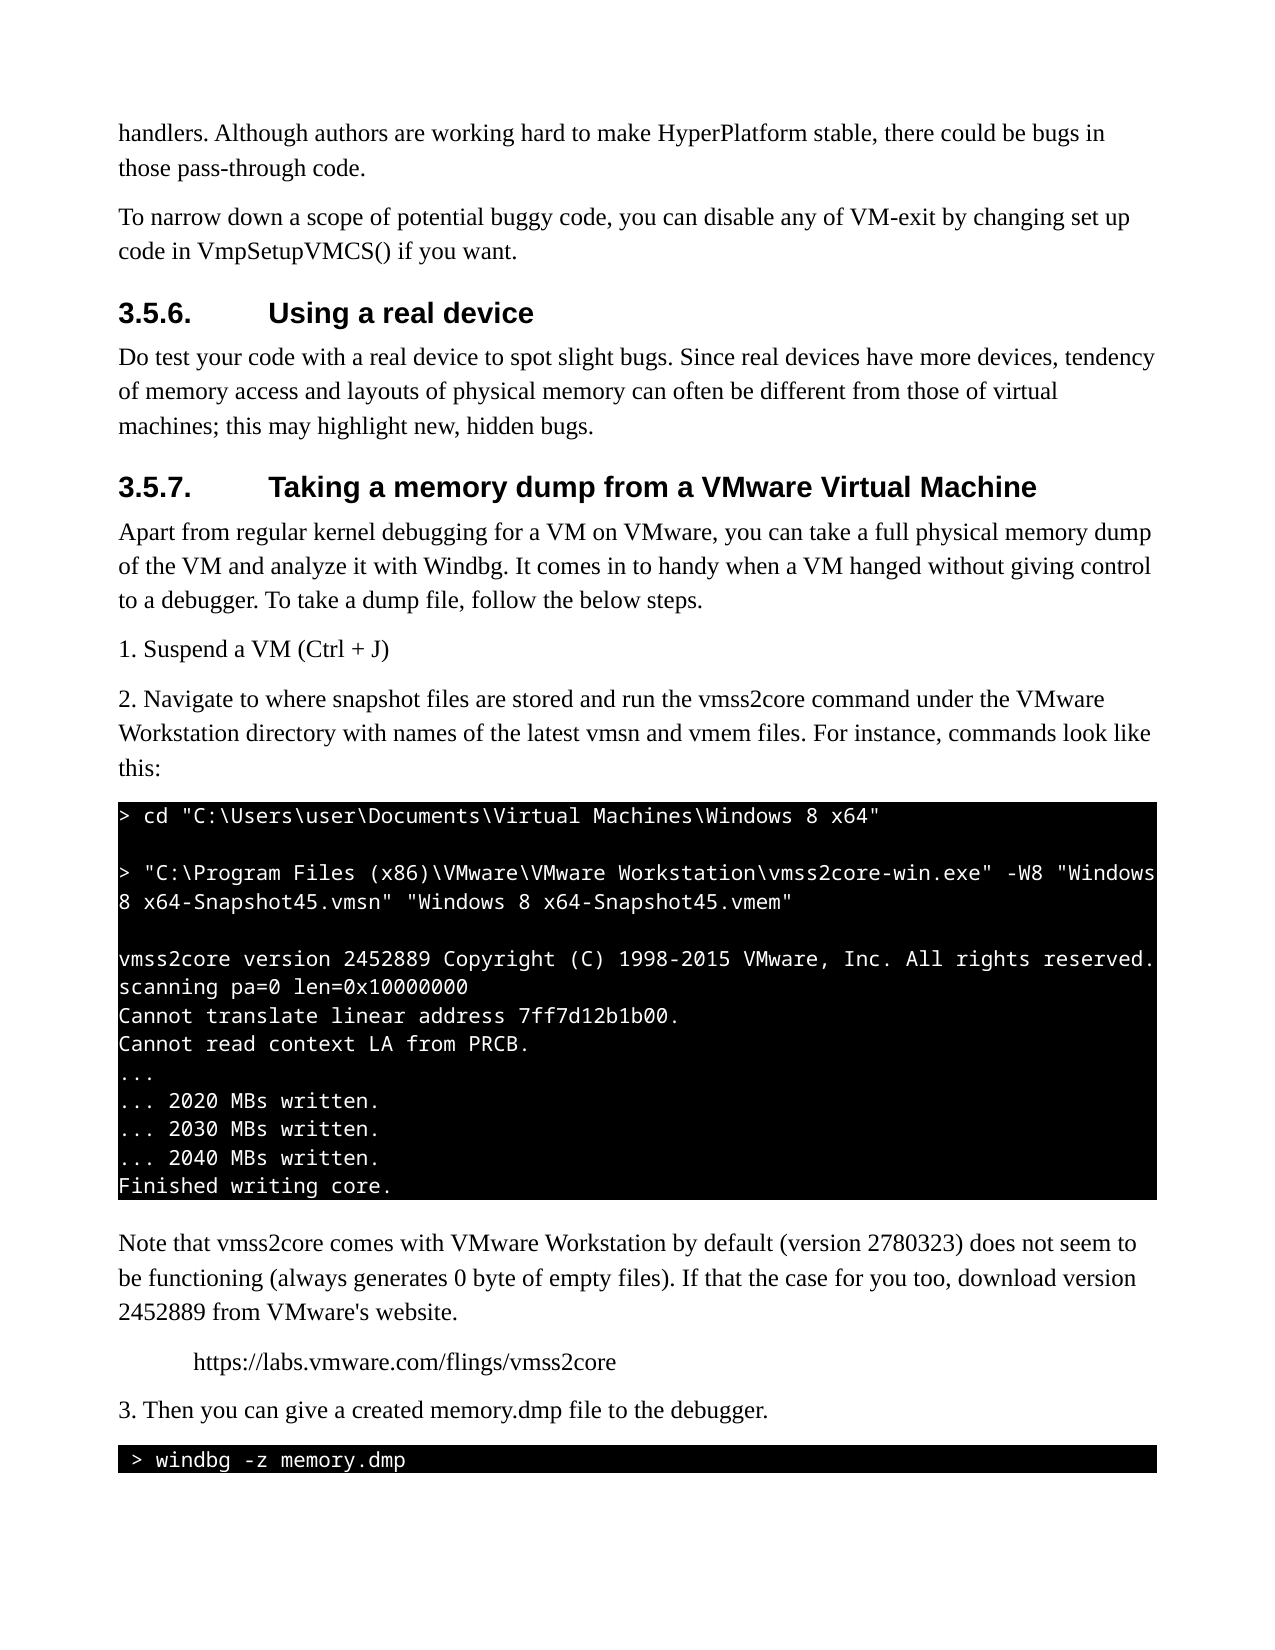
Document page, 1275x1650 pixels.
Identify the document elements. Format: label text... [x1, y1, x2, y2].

text Note that vmss2core comes with VMware Workstation by default (version 2780323) does not seem to be functioning (always generates 0 byte of empty files). If that the case for you too, download version 2452889 from VMware's website. [118, 1228, 1157, 1326]
text https://labs.vmware.com/flings/vmss2core [118, 1347, 1157, 1375]
text ... 2020 MBs written. [118, 1086, 1157, 1114]
subtitle Taking a memory dump from a VMware Virtual Machine [118, 470, 1157, 504]
text Cannot translate linear address 7ff7d12b1b00. [118, 1001, 1157, 1029]
text To narrow down a scope of potential buggy code, you can disable any of VM-exit by changing set up code in VmpSetupVMCS() if you want. [118, 202, 1157, 265]
text Do test your code with a real device to spot slight bugs. Since real devices have more devices, tendency of memory access and layouts of physical memory can often be different from those of virtual machines; this may highlight new, hidden bugs. [118, 342, 1157, 439]
text handlers. Although authors are working hard to make HyperPlatform stable, there could be bugs in those pass-through code. [118, 118, 1157, 181]
text Cannot read context LA from PRCB. [118, 1029, 1157, 1058]
text 1. Suspend a VM (Ctrl + J) [118, 634, 1157, 663]
subtitle Using a real device [118, 296, 1157, 329]
text > "C:\Program Files (x86)\VMware\VMware Workstation\vmss2core-win.exe" -W8 "Windows 8 x64-Snapshot45.vmsn" "Windows 8 x64-Snapshot45.vmem" [118, 858, 1157, 915]
text ... [118, 1058, 1157, 1086]
text > windbg -z memory.dmp [118, 1445, 1157, 1473]
text Finished writing core. [118, 1171, 1157, 1200]
text 3. Then you can give a created memory.dmp file to the debugger. [118, 1396, 1157, 1424]
text Apart from regular kernel debugging for a VM on VMware, you can take a full physical memory dump of the VM and analyze it with Windbg. It comes in to handy when a VM hanged without giving control to a debugger. To take a dump file, follow the below steps. [118, 517, 1157, 614]
text > cd "C:\Users\user\Documents\Virtual Machines\Windows 8 x64" [118, 802, 1157, 830]
text ... 2030 MBs written. [118, 1114, 1157, 1143]
text 2. Navigate to where snapshot files are stored and run the vmss2core command under the VMware Workstation directory with names of the latest vmsn and vmem files. For instance, commands look like this: [118, 684, 1157, 781]
text vmss2core version 2452889 Copyright (C) 1998-2015 VMware, Inc. All rights reserved. [118, 944, 1157, 972]
text ... 2040 MBs written. [118, 1143, 1157, 1171]
text scanning pa=0 len=0x10000000 [118, 972, 1157, 1001]
